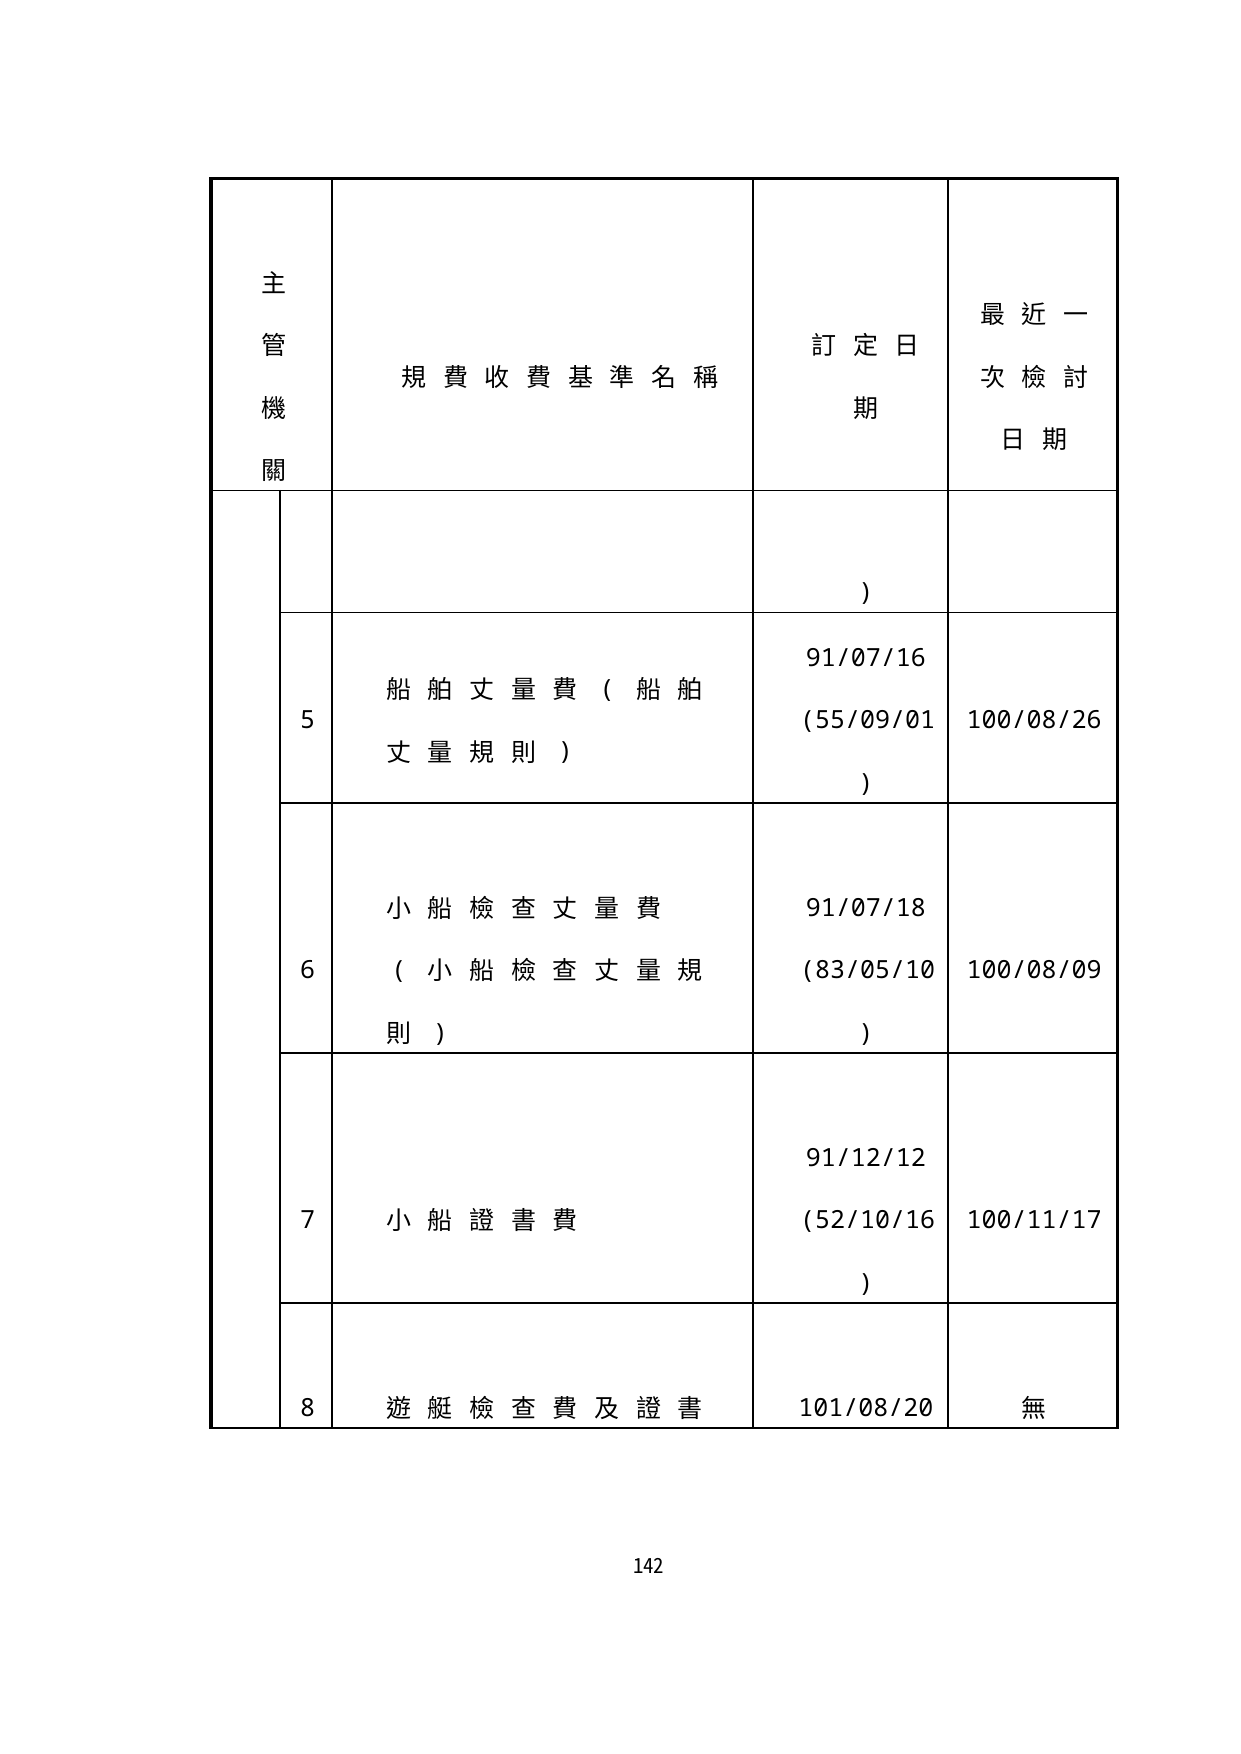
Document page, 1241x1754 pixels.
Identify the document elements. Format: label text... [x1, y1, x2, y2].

table_cell [949, 491, 1116, 612]
table_cell 遊艇檢查費及證書 [333, 1304, 752, 1427]
table_cell 101/08/20 [754, 1304, 947, 1427]
table_cell 6 [281, 804, 331, 1052]
table_cell 100/08/26 [949, 613, 1116, 802]
table_cell 5 [281, 613, 331, 802]
table_cell 船舶丈量費(船舶丈量規則) [333, 613, 752, 802]
table_cell ) [754, 491, 947, 612]
table_header 訂定日期 [754, 180, 947, 490]
table_cell 小船證書費 [333, 1054, 752, 1302]
table_header 最近一次檢討日期 [949, 180, 1116, 490]
table_cell 7 [281, 1054, 331, 1302]
table_header 主管機關 [213, 180, 331, 490]
table_cell 100/11/17 [949, 1054, 1116, 1302]
table_cell [281, 491, 331, 612]
table_cell [333, 491, 752, 612]
table_cell 100/08/09 [949, 804, 1116, 1052]
table_cell 交通部 [213, 491, 279, 1427]
table_cell 小船檢查丈量費(小船檢查丈量規則) [333, 804, 752, 1052]
table_cell 91/07/18 (83/05/10) [754, 804, 947, 1052]
table_cell 91/07/16 (55/09/01) [754, 613, 947, 802]
table_cell 91/12/12 (52/10/16) [754, 1054, 947, 1302]
table_cell 無 [949, 1304, 1116, 1427]
table_header 規費收費基準名稱 [333, 180, 752, 490]
table_cell 8 [281, 1304, 331, 1427]
